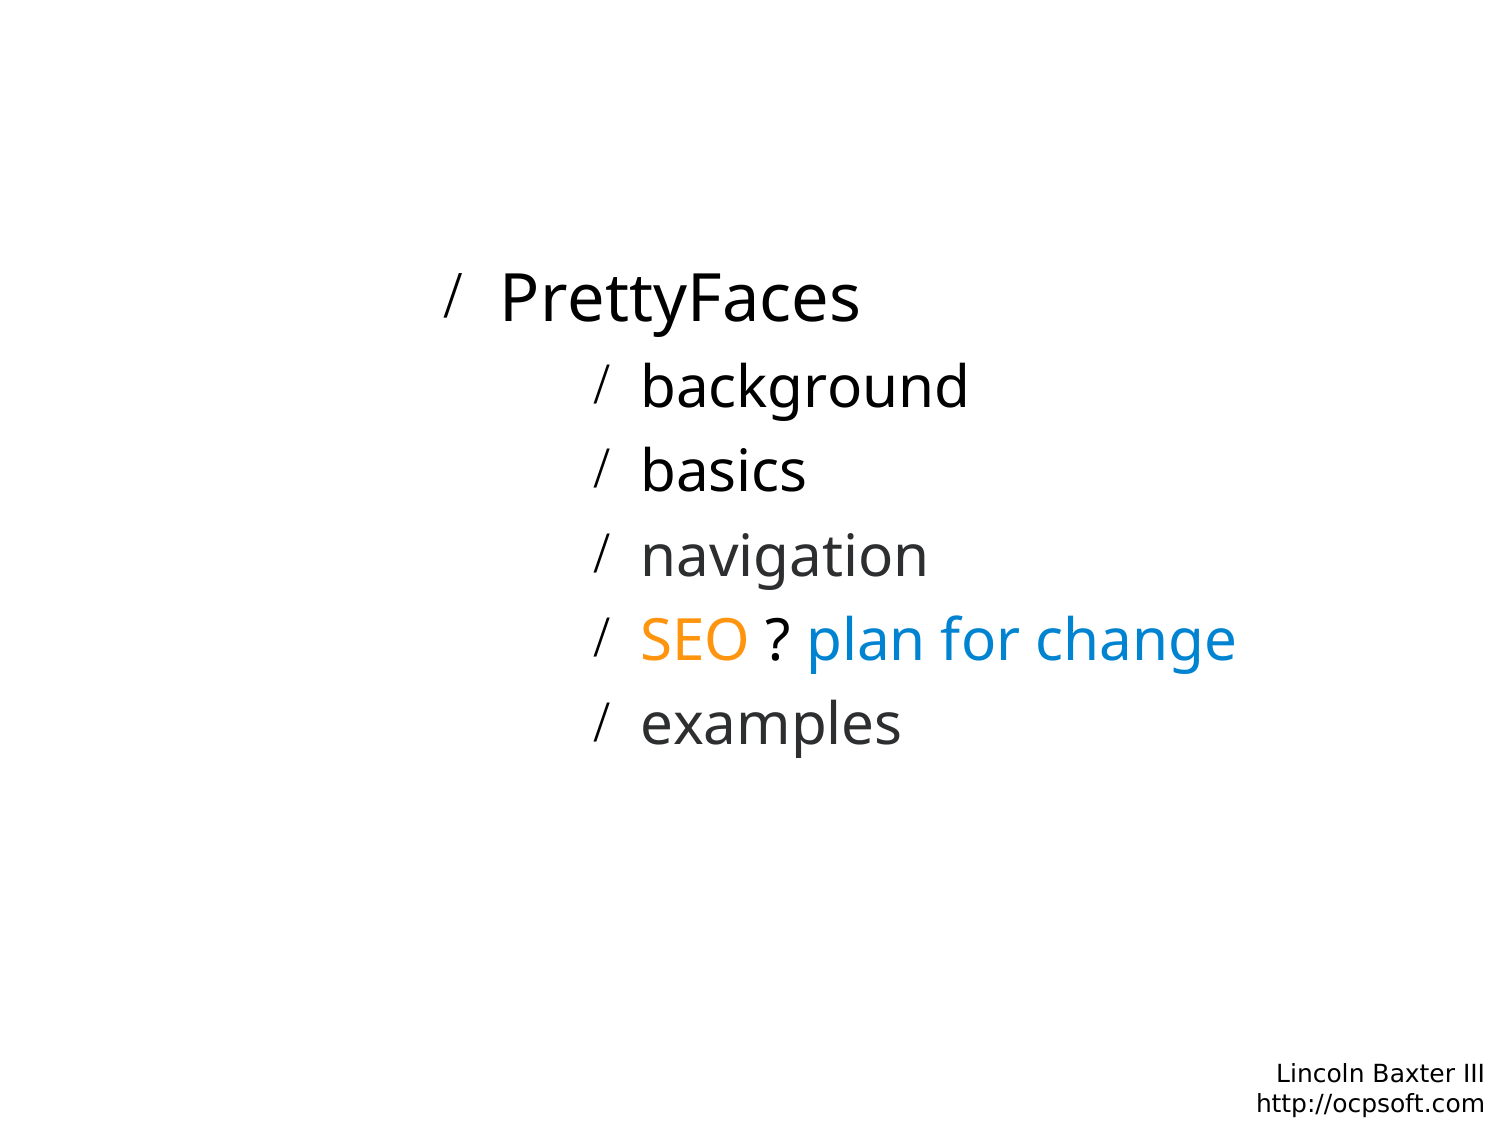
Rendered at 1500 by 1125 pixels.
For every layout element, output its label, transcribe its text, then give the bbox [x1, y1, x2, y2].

list PrettyFaces background basics navigation SEO ? plan for change examples [428, 149, 1276, 893]
